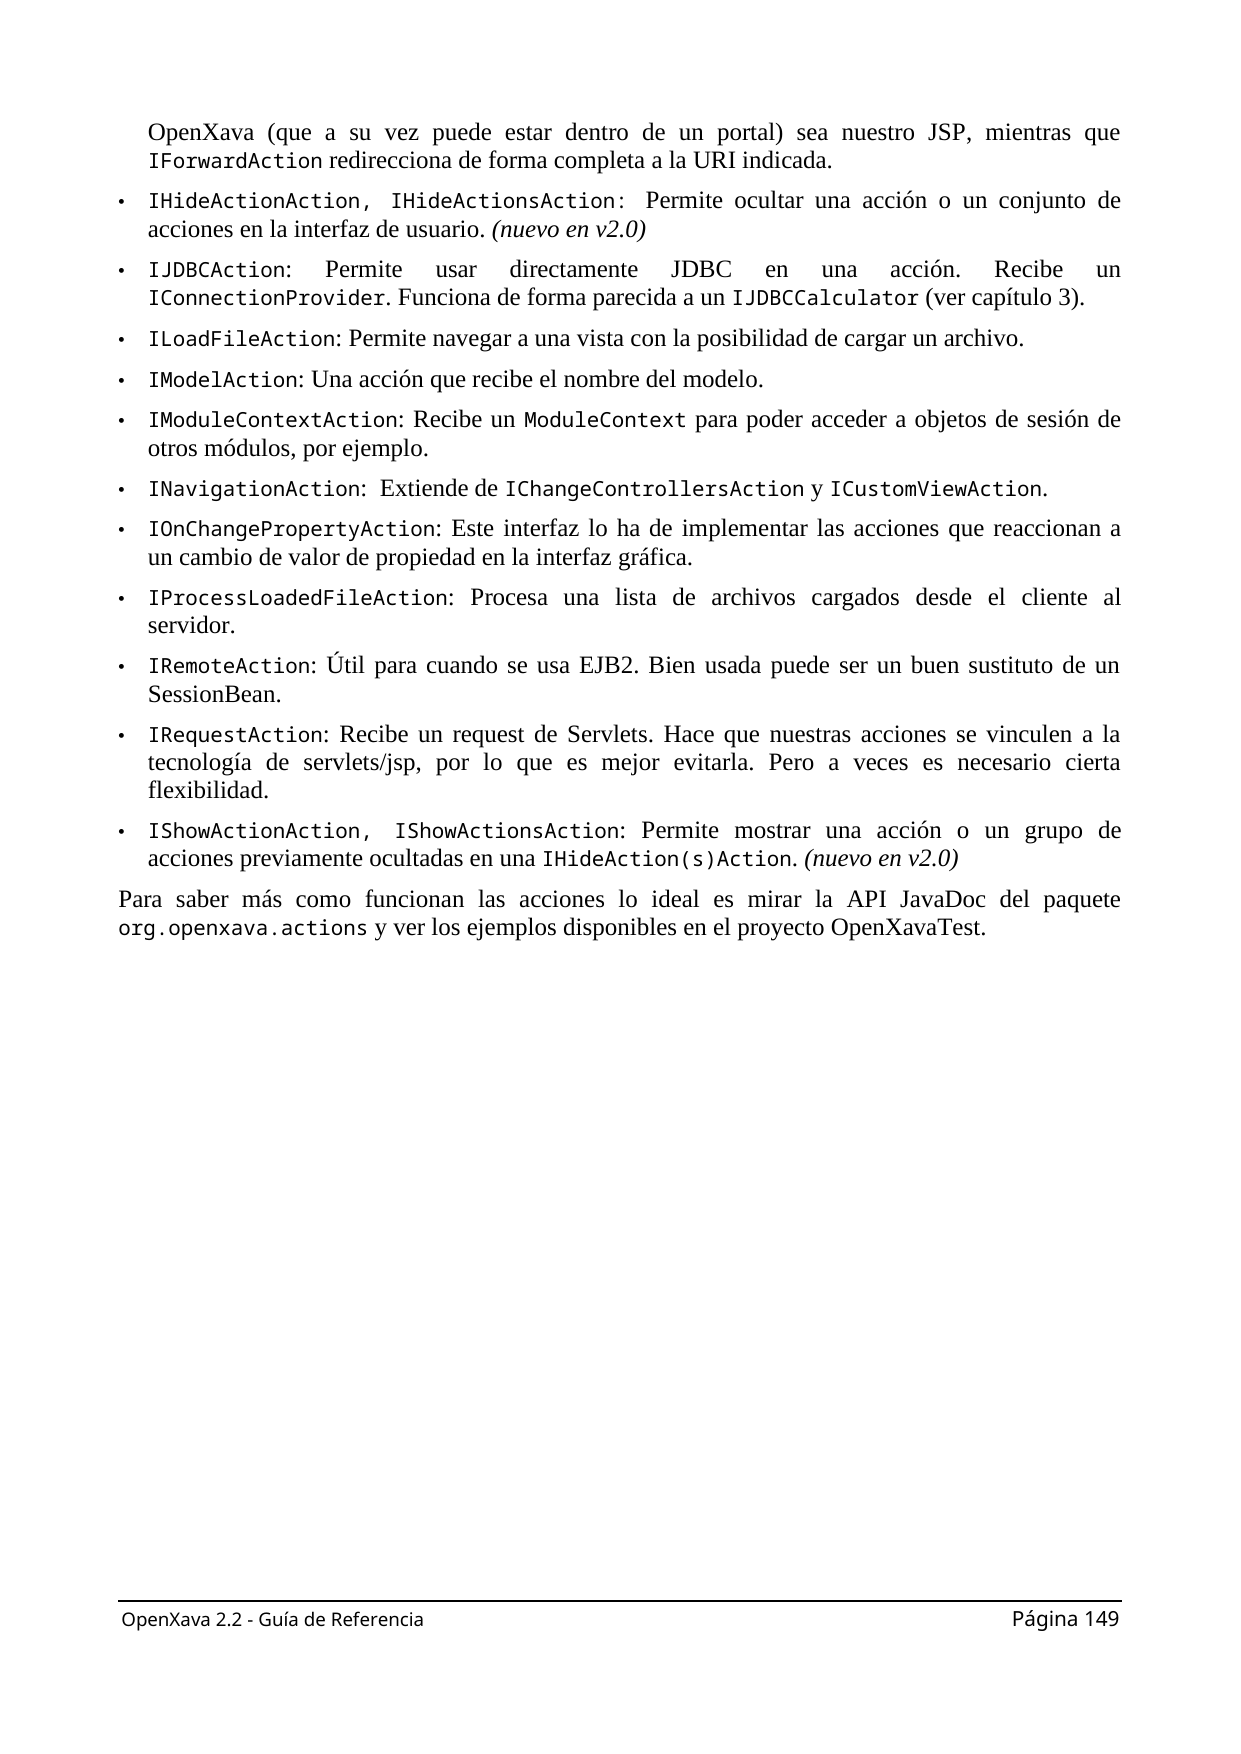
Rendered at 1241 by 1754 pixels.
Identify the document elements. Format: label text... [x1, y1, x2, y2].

list OpenXava (que a su vez puede estar dentro de un portal) sea nuestro JSP, mientras que IForwardAction redirecciona de forma completa a la URI indicada. [118, 118, 1122, 174]
list ILoadFileAction: Permite navegar a una vista con la posibilidad de cargar un archivo. [118, 324, 1122, 352]
list IOnChangePropertyAction: Este interfaz lo ha de implementar las acciones que reaccionan a un cambio de valor de propiedad en la interfaz gráfica. [118, 514, 1122, 571]
list IModuleContextAction: Recibe un ModuleContext para poder acceder a objetos de sesión de otros módulos, por ejemplo. [118, 405, 1122, 461]
list IModelAction: Una acción que recibe el nombre del modelo. [118, 365, 1122, 393]
list IRequestAction: Recibe un request de Servlets. Hace que nuestras acciones se vinculen a la tecnología de servlets/jsp, por lo que es mejor evitarla. Pero a veces es necesario cierta flexibilidad. [118, 720, 1122, 803]
list IShowActionAction, IShowActionsAction: Permite mostrar una acción o un grupo de acciones previamente ocultadas en una IHideAction(s)Action. (nuevo en v2.0) [118, 816, 1122, 872]
text Para saber más como funcionan las acciones lo ideal es mirar la API JavaDoc del paquete org.openxava.actions y ver los ejemplos disponibles en el proyecto OpenXavaTest. [118, 885, 1122, 941]
list IProcessLoadedFileAction: Procesa una lista de archivos cargados desde el cliente al servidor. [118, 583, 1122, 639]
list IHideActionAction, IHideActionsAction: Permite ocultar una acción o un conjunto de acciones en la interfaz de usuario. (nuevo en v2.0) [118, 187, 1122, 242]
list IJDBCAction: Permite usar directamente JDBC en una acción. Recibe un IConnectionProvider. Funciona de forma parecida a un IJDBCCalculator (ver capítulo 3). [118, 255, 1122, 311]
list IRemoteAction: Útil para cuando se usa EJB2. Bien usada puede ser un buen sustituto de un SessionBean. [118, 651, 1122, 707]
list INavigationAction: Extiende de IChangeControllersAction y ICustomViewAction. [118, 474, 1122, 502]
